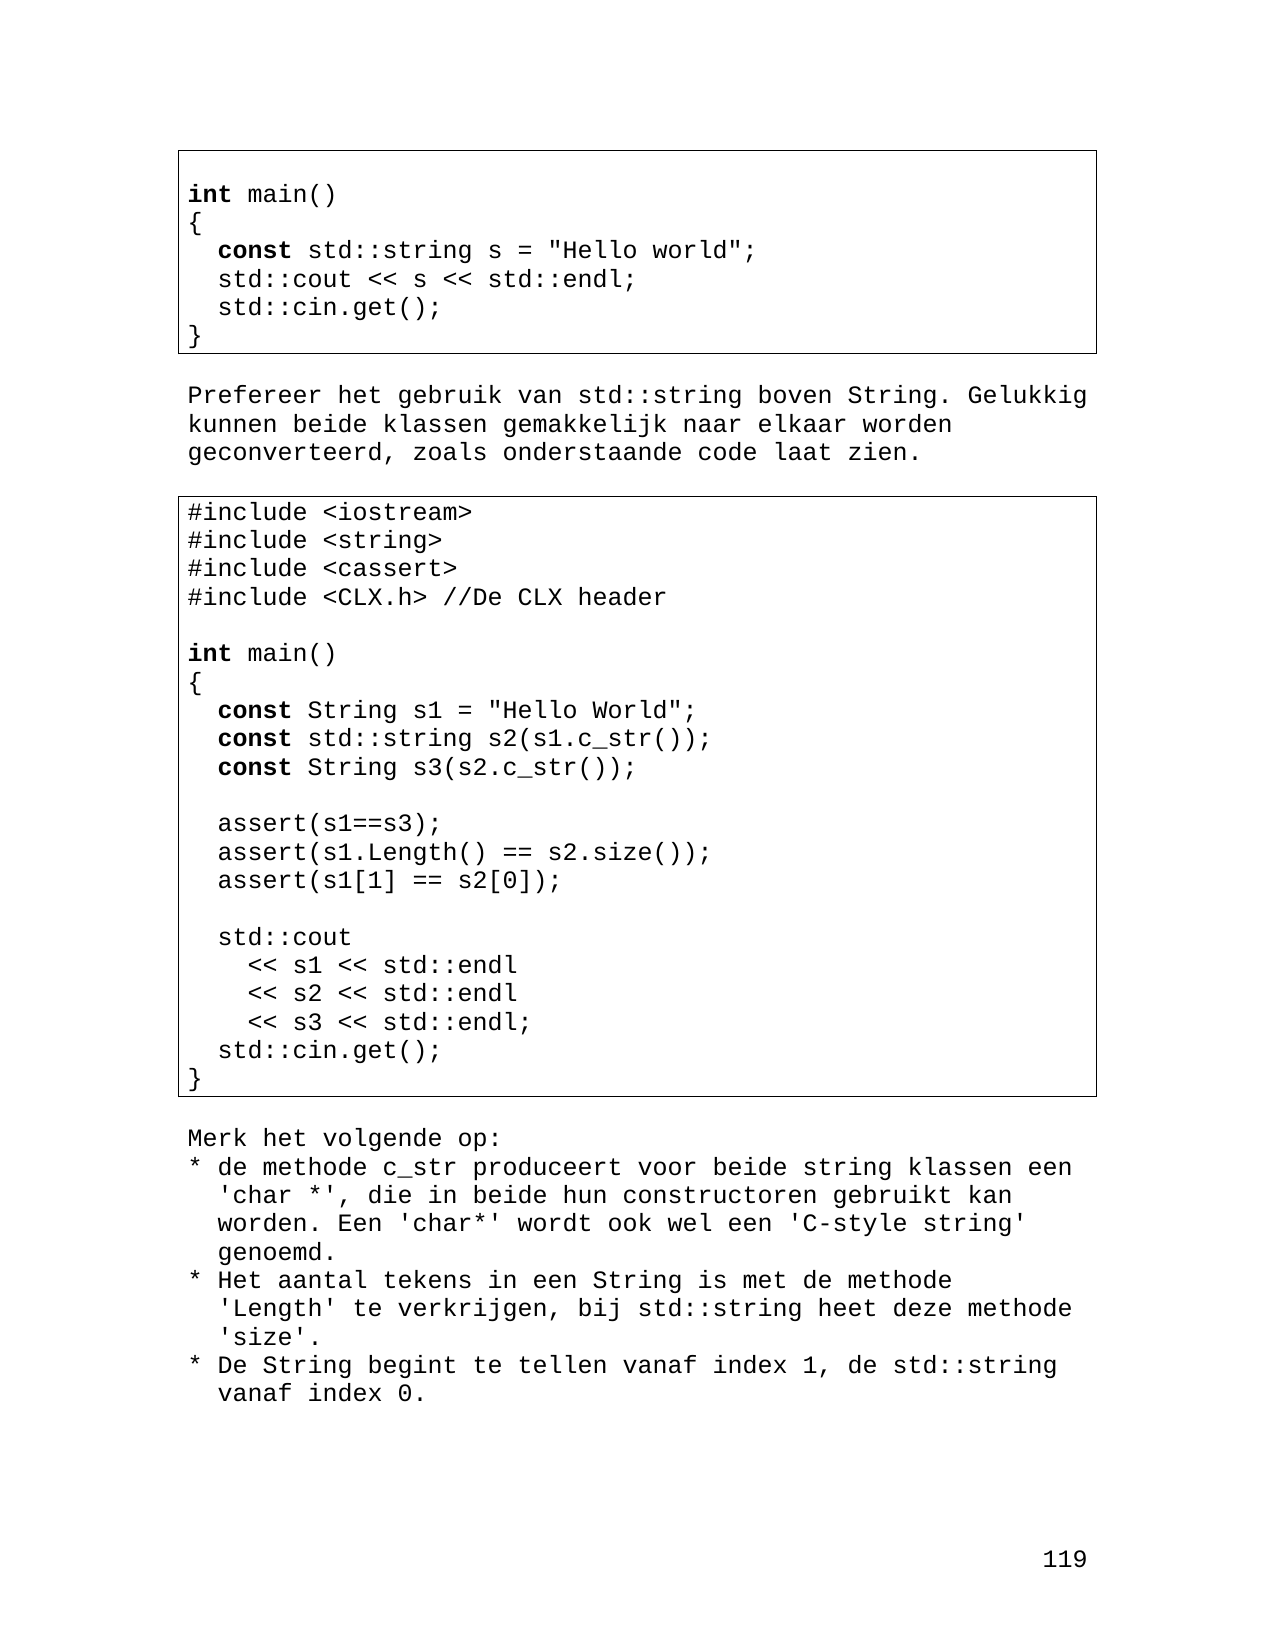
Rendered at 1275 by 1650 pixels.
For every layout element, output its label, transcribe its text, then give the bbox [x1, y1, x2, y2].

text const String s3(s2.c_str()); [187, 754, 1087, 783]
text << s3 << std::endl; [187, 1009, 1087, 1038]
text int main() [187, 641, 1087, 669]
text worden. Een 'char*' wordt ook wel een 'C-style string' [187, 1211, 1087, 1239]
text assert(s1.Length() == s2.size()); [187, 839, 1087, 868]
text } [179, 320, 1096, 353]
text assert(s1[1] == s2[0]); [187, 868, 1087, 896]
text 'char *', die in beide hun constructoren gebruikt kan [187, 1182, 1087, 1211]
text vanaf index 0. [187, 1381, 1087, 1409]
text std::cin.get(); [187, 295, 1087, 320]
text << s2 << std::endl [187, 981, 1087, 1009]
text #include <cassert> [187, 556, 1087, 584]
text std::cout [187, 924, 1087, 953]
text { [187, 669, 1087, 698]
text int main() [187, 181, 1087, 210]
text const std::string s2(s1.c_str()); [187, 726, 1087, 754]
text assert(s1==s3); [187, 811, 1087, 839]
text << s1 << std::endl [187, 953, 1087, 981]
text 'size'. [187, 1324, 1087, 1352]
text const std::string s = "Hello world"; [187, 238, 1087, 266]
text * De String begint te tellen vanaf index 1, de std::string [187, 1352, 1087, 1381]
text genoemd. [187, 1239, 1087, 1267]
text { [187, 210, 1087, 238]
text * Het aantal tekens in een String is met de methode [187, 1267, 1087, 1296]
text const String s1 = "Hello World"; [187, 698, 1087, 726]
text } [179, 1063, 1096, 1096]
text #include <iostream> [179, 497, 1096, 528]
text #include <CLX.h> //De CLX header [187, 584, 1087, 613]
text std::cout << s << std::endl; [187, 266, 1087, 295]
text Prefereer het gebruik van std::string boven String. Gelukkig kunnen beide klassen gemakkelijk naar elkaar worden geconverteerd, zoals onderstaande code laat zien. [187, 383, 1087, 468]
text * de methode c_str produceert voor beide string klassen een [187, 1154, 1087, 1182]
text Merk het volgende op: [187, 1126, 1087, 1154]
text #include <string> [187, 528, 1087, 556]
text std::cin.get(); [187, 1038, 1087, 1063]
text 'Length' te verkrijgen, bij std::string heet deze methode [187, 1296, 1087, 1324]
